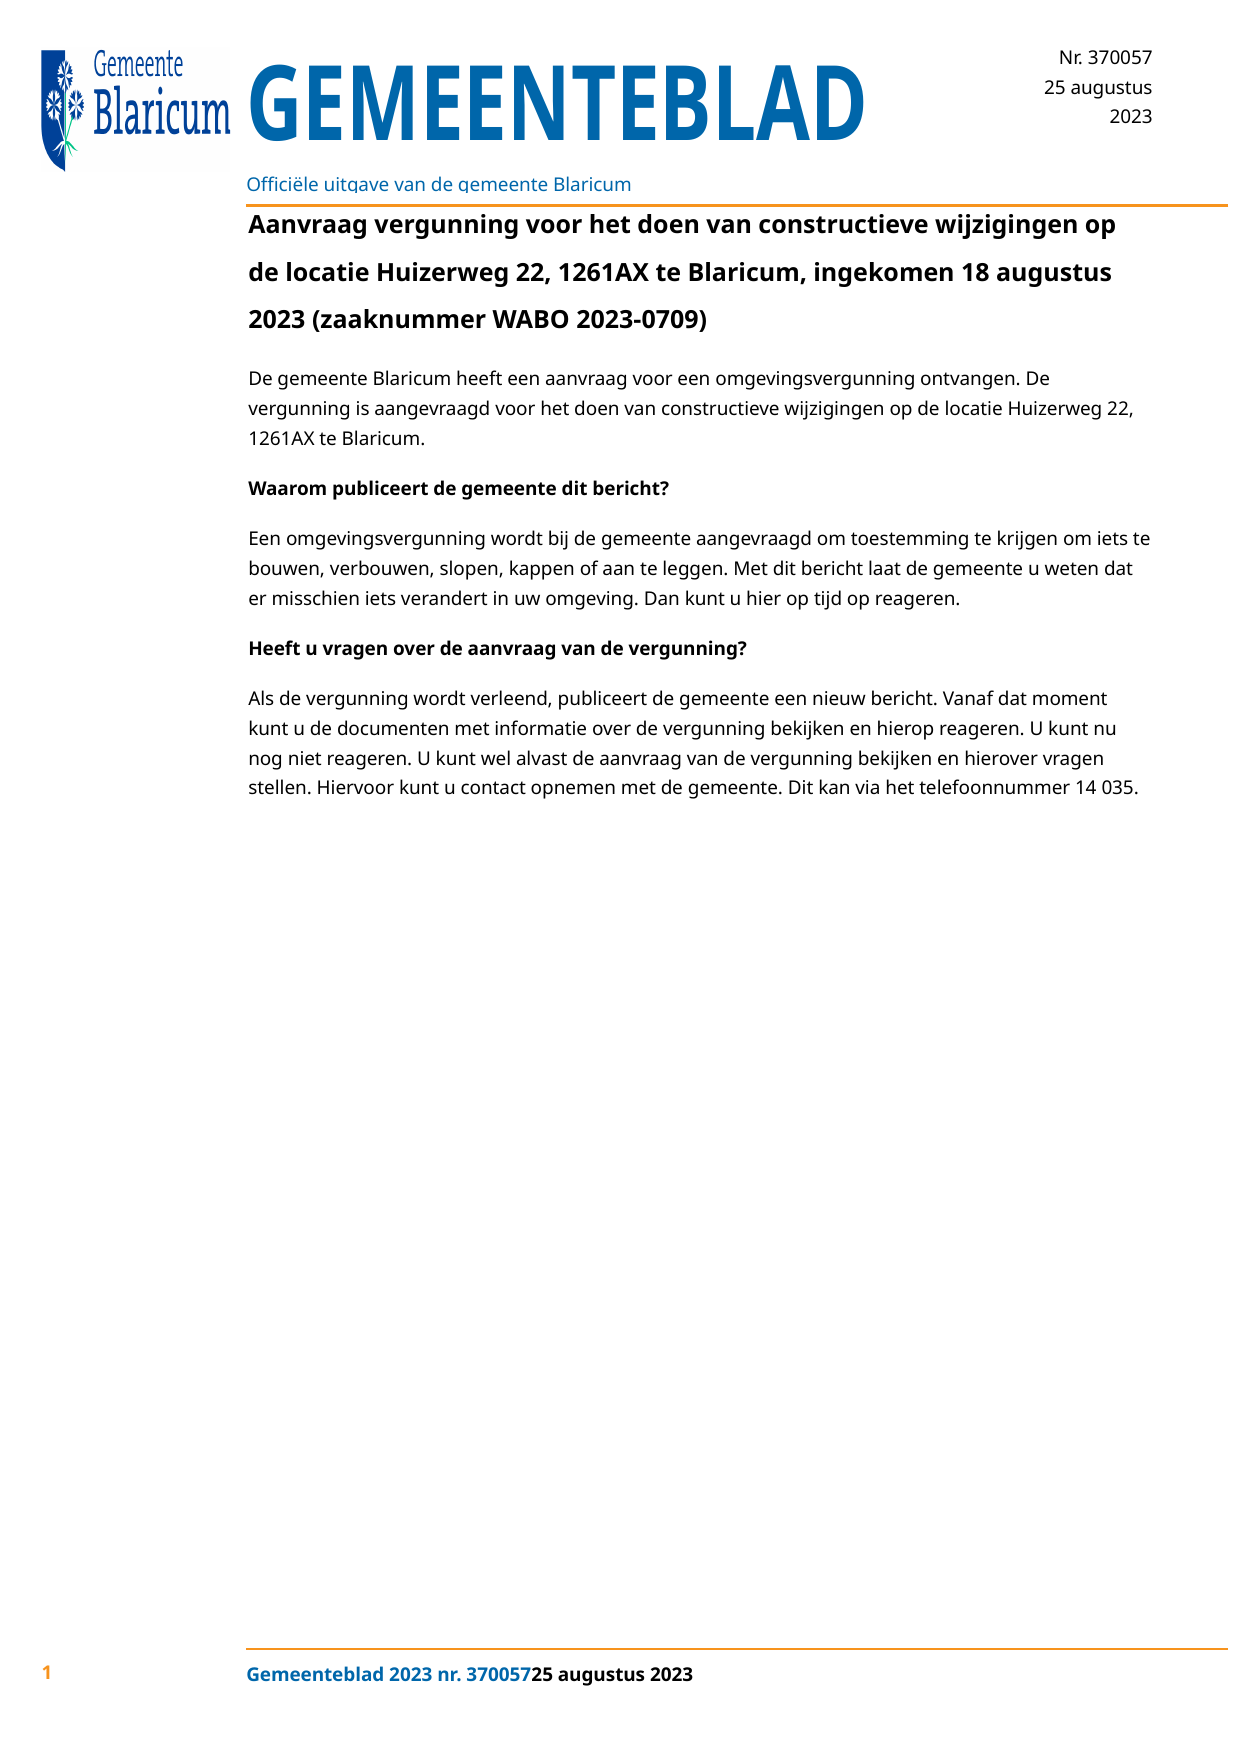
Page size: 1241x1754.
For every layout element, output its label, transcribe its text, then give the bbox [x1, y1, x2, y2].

picture [41, 47, 231, 172]
text De gemeente Blaricum heeft een aanvraag voor een omgevingsvergunning ontvangen. De vergunning is aangevraagd voor het doen van constructieve wijzigingen op de locatie Huizerweg 22, 1261AX te Blaricum. [248, 366, 1152, 450]
text Aanvraag vergunning voor het doen van constructieve wijzigingen op de locatie Huizerweg 22, 1261AX te Blaricum, ingekomen 18 augustus 2023 (zaaknummer WABO 2023-0709) [248, 207, 1152, 336]
text Een omgevingsvergunning wordt bij de gemeente aangevraagd om toestemming te krijgen om iets te bouwen, verbouwen, slopen, kappen of aan te leggen. Met dit bericht laat de gemeente u weten dat er misschien iets verandert in uw omgeving. Dan kunt u hier op tijd op reageren. [248, 526, 1152, 610]
text Waarom publiceert de gemeente dit bericht? [248, 475, 1152, 501]
text Als de vergunning wordt verleend, publiceert de gemeente een nieuw bericht. Vanaf dat moment kunt u de documenten met informatie over de vergunning bekijken en hierop reageren. U kunt nu nog niet reageren. U kunt wel alvast de aanvraag van de vergunning bekijken en hierover vragen stellen. Hiervoor kunt u contact opnemen met de gemeente. Dit kan via het telefoonnummer 14 035. [248, 686, 1152, 800]
text Heeft u vragen over de aanvraag van de vergunning? [248, 635, 1152, 661]
